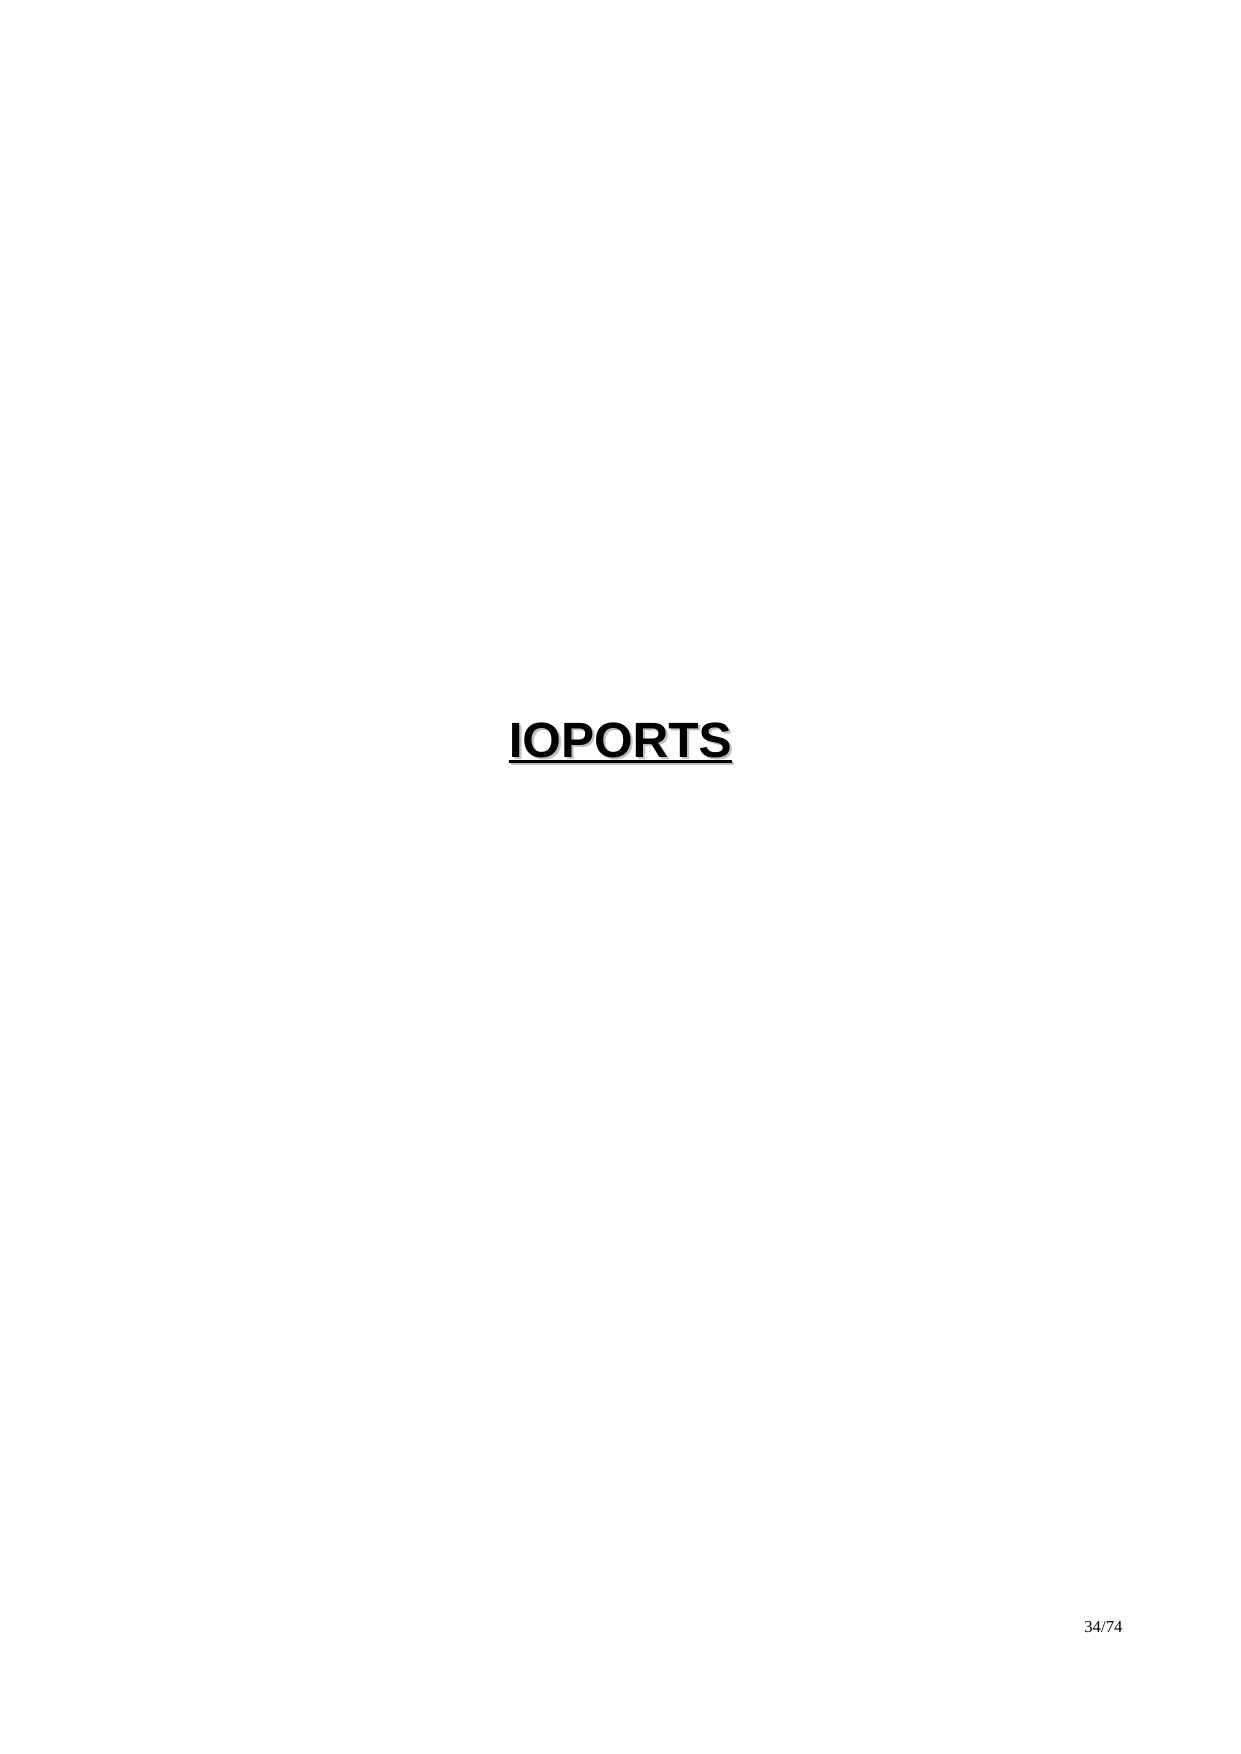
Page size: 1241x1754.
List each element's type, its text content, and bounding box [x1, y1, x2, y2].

subtitle IOPORTS [118, 711, 1122, 768]
